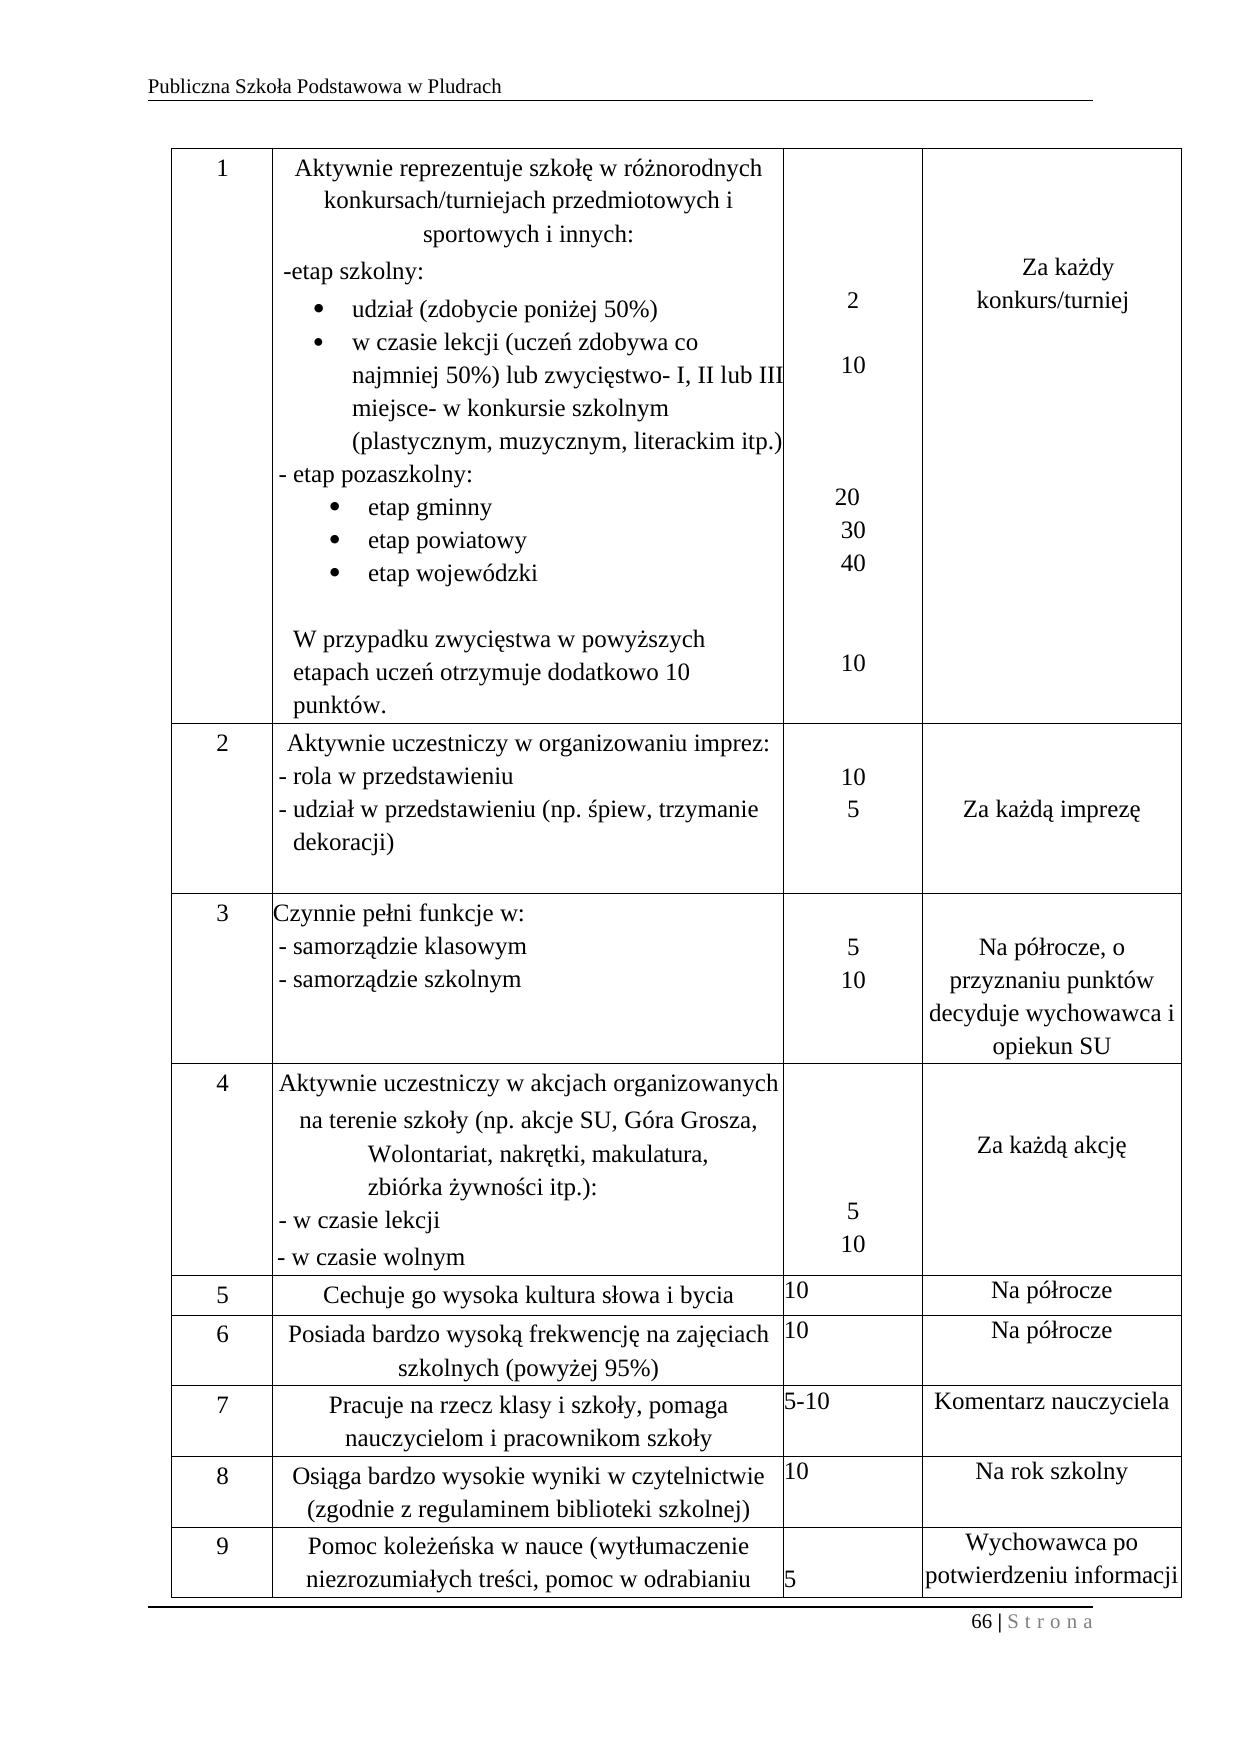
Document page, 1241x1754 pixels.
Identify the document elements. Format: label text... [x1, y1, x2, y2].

table_cell Na rok szkolny [923, 1457, 1181, 1526]
table_cell Za każdą imprezę [923, 724, 1181, 893]
table_cell Komentarz nauczyciela [923, 1386, 1181, 1456]
table_cell Wychowawca po potwierdzeniu informacji [923, 1528, 1181, 1597]
table_cell 6 [172, 1316, 272, 1385]
table_cell 10 [784, 1276, 922, 1314]
table_cell Aktywnie reprezentuje szkołę w różnorodnych konkursach/turniejach przedmiotowych i sportowych i innych: -etap szkolny: udział (zdobycie poniżej 50%) w czasie lekcji (uczeń zdobywa co najmniej 50%) lub zwycięstwo- I, II lub III miejsce- w konkursie szkolnym (plastycznym, muzycznym, literackim itp.) etap pozaszkolny: etap gminny etap powiatowy etap wojewódzki W przypadku zwycięstwa w powyższych etapach uczeń otrzymuje dodatkowo 10 punktów. [273, 149, 783, 723]
table_cell 10 [784, 1316, 922, 1385]
table_cell 3 [172, 894, 272, 1063]
table_cell 8 [172, 1457, 272, 1526]
table_cell 5 [172, 1276, 272, 1314]
table_cell Czynnie pełni funkcje w: samorządzie klasowym samorządzie szkolnym [273, 894, 783, 1063]
table_cell Za każdy konkurs/turniej [923, 149, 1181, 723]
table_cell Cechuje go wysoka kultura słowa i bycia [273, 1276, 783, 1314]
table_cell 5 10 [784, 1064, 922, 1275]
table_cell Na półrocze [923, 1276, 1181, 1314]
table_cell 10 5 [784, 724, 922, 893]
table_cell Pracuje na rzecz klasy i szkoły, pomaga nauczycielom i pracownikom szkoły [273, 1386, 783, 1456]
table_cell Na półrocze, o przyznaniu punktów decyduje wychowawca i opiekun SU [923, 894, 1181, 1063]
table_cell Osiąga bardzo wysokie wyniki w czytelnictwie (zgodnie z regulaminem biblioteki szkolnej) [273, 1457, 783, 1526]
table_cell 2 [172, 724, 272, 893]
table_cell Posiada bardzo wysoką frekwencję na zajęciach szkolnych (powyżej 95%) [273, 1316, 783, 1385]
table_cell 5-10 [784, 1386, 922, 1456]
table_cell Aktywnie uczestniczy w akcjach organizowanych na terenie szkoły (np. akcje SU, Góra Grosza, Wolontariat, nakrętki, makulatura, zbiórka żywności itp.): w czasie lekcji - w czasie wolnym [273, 1064, 783, 1275]
table_cell 7 [172, 1386, 272, 1456]
table_cell Za każdą akcję [923, 1064, 1181, 1275]
table_cell Aktywnie uczestniczy w organizowaniu imprez: rola w przedstawieniu udział w przedstawieniu (np. śpiew, trzymanie dekoracji) [273, 724, 783, 893]
table_cell 10 [784, 1457, 922, 1526]
table_cell 9 [172, 1528, 272, 1597]
table_cell 4 [172, 1064, 272, 1275]
table_cell 5 10 [784, 894, 922, 1063]
table_cell Pomoc koleżeńska w nauce (wytłumaczenie niezrozumiałych treści, pomoc w odrabianiu [273, 1528, 783, 1597]
table_cell 5 [784, 1528, 922, 1597]
table_cell Na półrocze [923, 1316, 1181, 1385]
table_cell 1 [172, 149, 272, 723]
table_cell 2 10 20 30 40 10 [784, 149, 922, 723]
